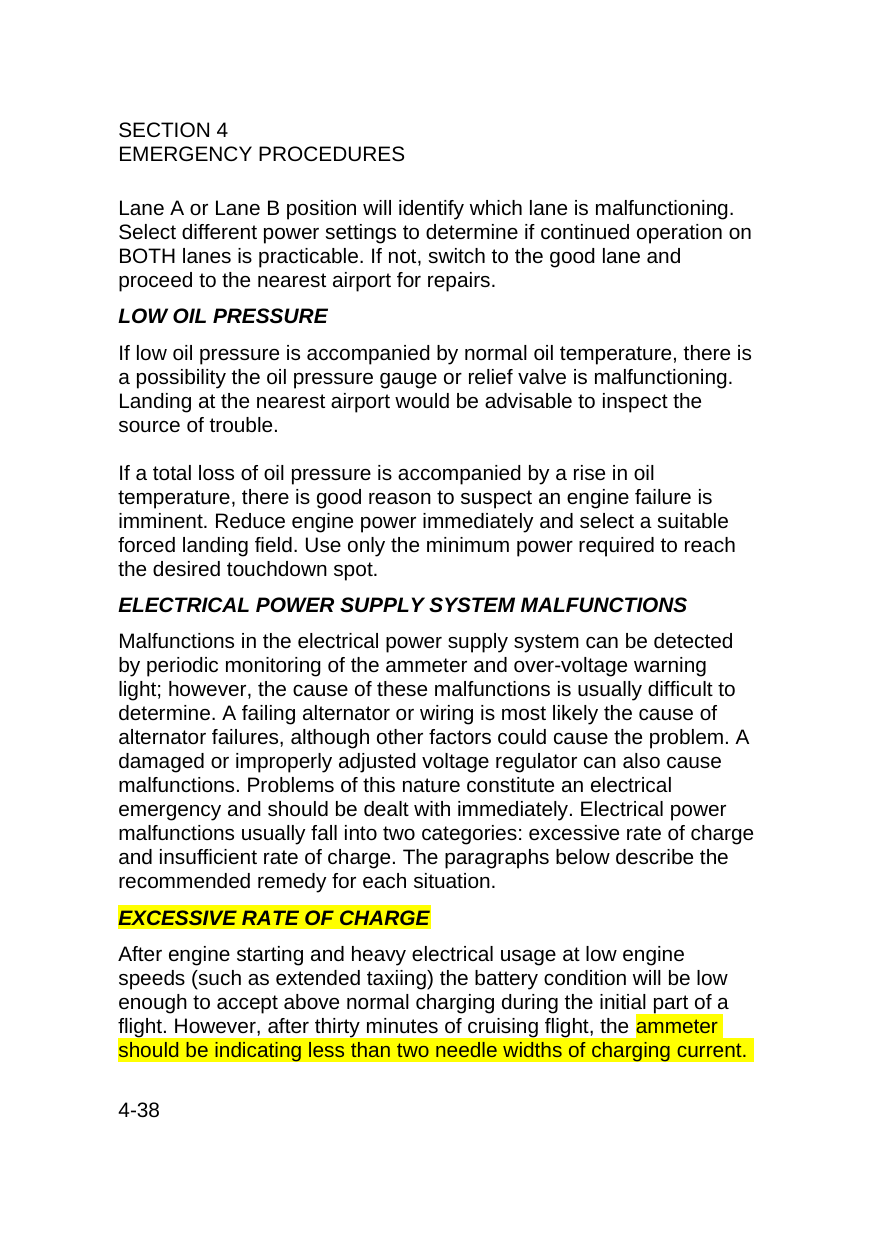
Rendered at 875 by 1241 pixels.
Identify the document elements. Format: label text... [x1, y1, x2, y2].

subtitle ELECTRICAL POWER SUPPLY SYSTEM MALFUNCTIONS [118, 593, 756, 617]
subtitle EXCESSIVE RATE OF CHARGE [118, 905, 756, 929]
text Malfunctions in the electrical power supply system can be detected by periodic monitoring of the ammeter and over-voltage warning light; however, the cause of these malfunctions is usually difficult to determine. A failing alternator or wiring is most likely the cause of alternator failures, although other factors could cause the problem. A damaged or improperly adjusted voltage regulator can also cause malfunctions. Problems of this nature constitute an electrical emergency and should be dealt with immediately. Electrical power malfunctions usually fall into two categories: excessive rate of charge and insufficient rate of charge. The paragraphs below describe the recommended remedy for each situation. [118, 629, 756, 893]
subtitle LOW OIL PRESSURE [118, 304, 756, 328]
text If a total loss of oil pressure is accompanied by a rise in oil temperature, there is good reason to suspect an engine failure is imminent. Reduce engine power immediately and select a suitable forced landing field. Use only the minimum power required to reach the desired touchdown spot. [118, 461, 756, 580]
text If low oil pressure is accompanied by normal oil temperature, there is a possibility the oil pressure gauge or relief valve is malfunctioning. Landing at the nearest airport would be advisable to inspect the source of trouble. [118, 341, 756, 437]
text After engine starting and heavy electrical usage at low engine speeds (such as extended taxiing) the battery condition will be low enough to accept above normal charging during the initial part of a flight. However, after thirty minutes of cruising flight, the ammeter should be indicating less than two needle widths of charging current. [118, 942, 756, 1062]
text Lane A or Lane B position will identify which lane is malfunctioning. Select different power settings to determine if continued operation on BOTH lanes is practicable. If not, switch to the good lane and proceed to the nearest airport for repairs. [118, 196, 756, 292]
